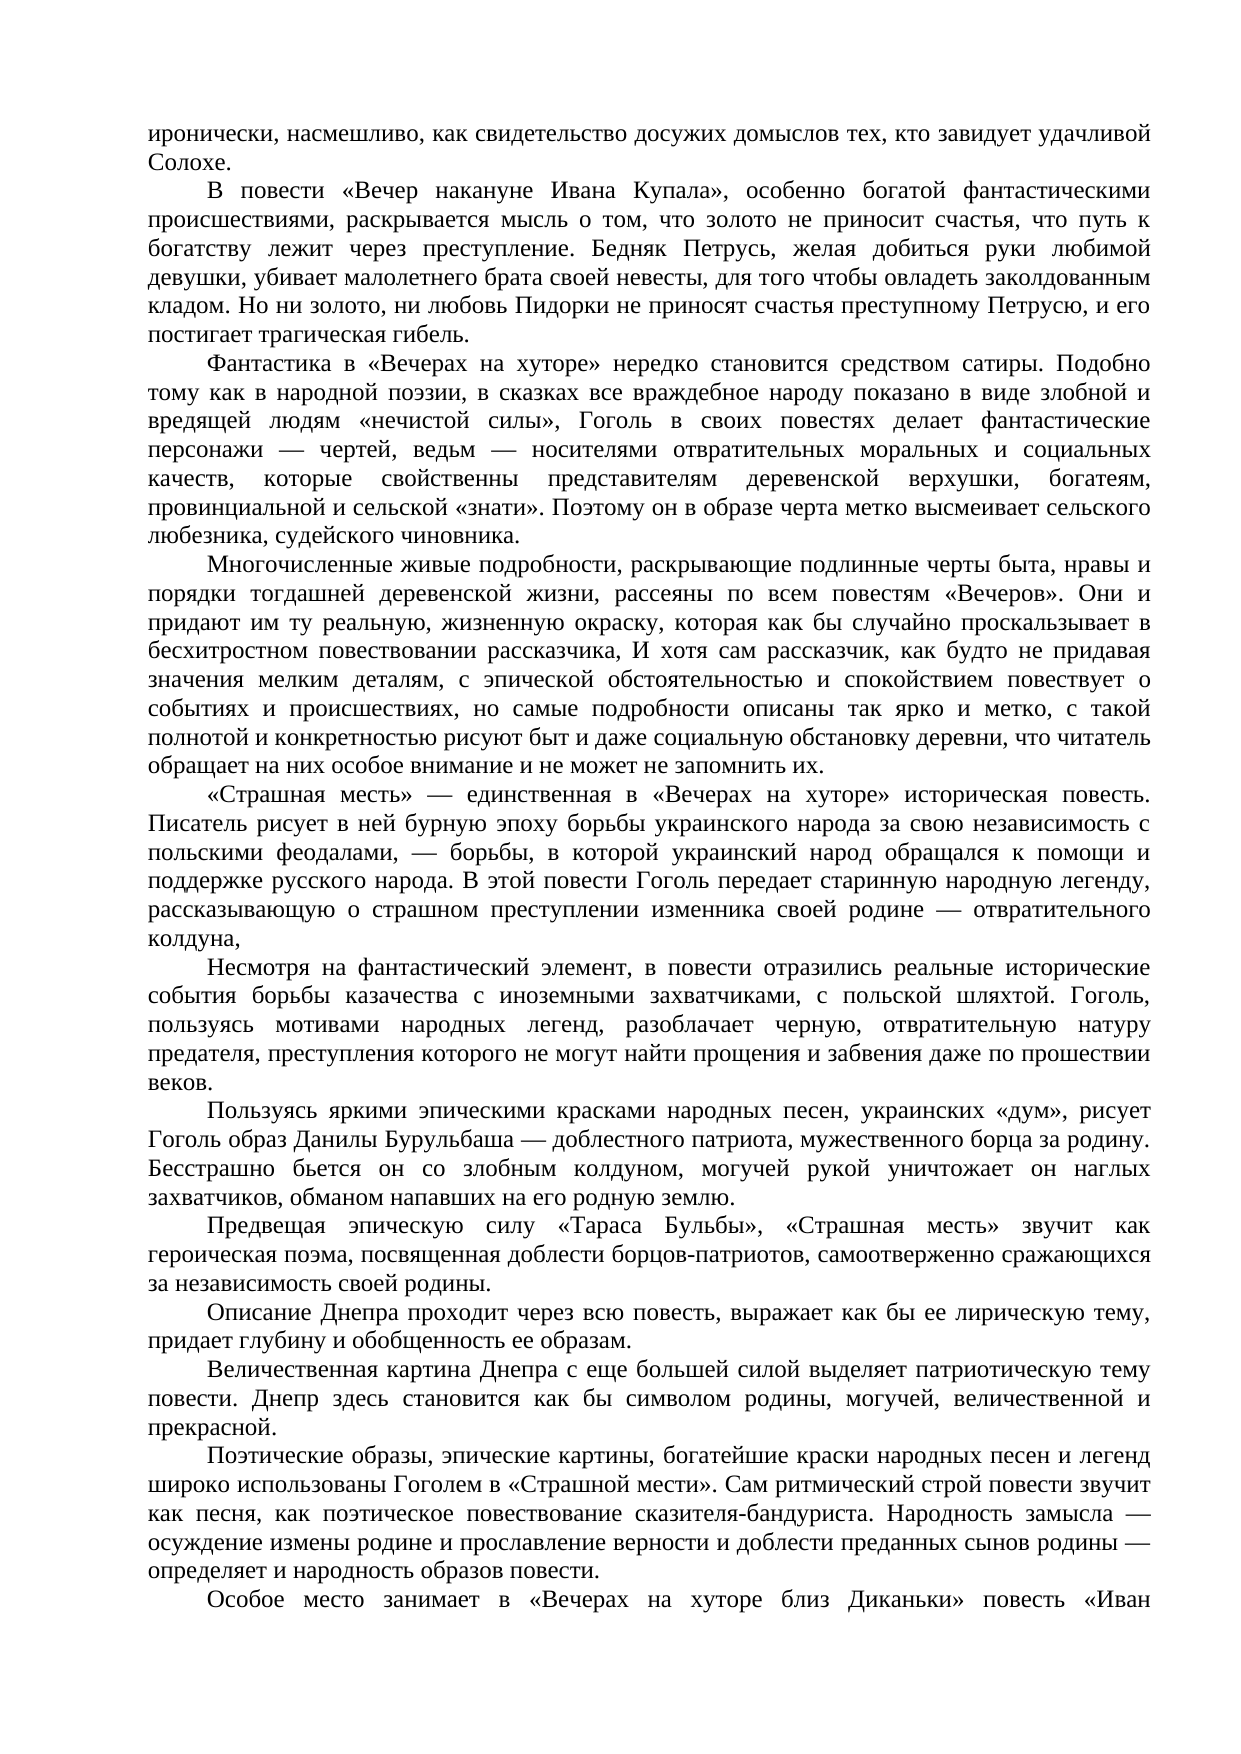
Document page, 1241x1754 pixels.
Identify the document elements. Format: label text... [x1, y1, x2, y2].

text Особое место занимает в «Вечерах на хуторе близ Диканьки» повесть «Иван [148, 1584, 1152, 1613]
text иронически, насмешливо, как свидетельство досужих домыслов тех, кто завидует удачливой Солохе. [148, 118, 1152, 176]
text Поэтические образы, эпические картины, богатейшие краски народных песен и легенд широко использованы Гоголем в «Страшной мести». Сам ритмический строй повести звучит как песня, как поэтическое повествование сказителя-бандуриста. Народность замысла — осуждение измены родине и прославление верности и доблести преданных сынов родины — определяет и народность образов повести. [148, 1441, 1152, 1584]
text Описание Днепра проходит через всю повесть, выражает как бы ее лирическую тему, придает глубину и обобщенность ее образам. [148, 1297, 1152, 1354]
text Предвещая эпическую силу «Тараса Бульбы», «Страшная месть» звучит как героическая поэма, посвященная доблести борцов-патриотов, самоотверженно сражающихся за независимость своей родины. [148, 1211, 1152, 1297]
text Пользуясь яркими эпическими красками народных песен, украинских «дум», рисует Гоголь образ Данилы Бурульбаша — доблестного патриота, мужественного борца за родину. Бесстрашно бьется он со злобным колдуном, могучей рукой уничтожает он наглых захватчиков, обманом напавших на его родную землю. [148, 1096, 1152, 1211]
text Многочисленные живые подробности, раскрывающие подлинные черты быта, нравы и порядки тогдашней деревенской жизни, рассеяны по всем повестям «Вечеров». Они и придают им ту реальную, жизненную окраску, которая как бы случайно проскальзывает в бесхитростном повествовании рассказчика, И хотя сам рассказчик, как будто не придавая значения мелким деталям, с эпической обстоятельностью и спокойствием повествует о событиях и происшествиях, но самые подробности описаны так ярко и метко, с такой полнотой и конкретностью рисуют быт и даже социальную обстановку деревни, что читатель обращает на них особое внимание и не может не запомнить их. [148, 549, 1152, 779]
text Несмотря на фантастический элемент, в повести отразились реальные исторические события борьбы казачества с иноземными захватчиками, с польской шляхтой. Гоголь, пользуясь мотивами народных легенд, разоблачает черную, отвратительную натуру предателя, преступления которого не могут найти прощения и забвения даже по прошествии веков. [148, 952, 1152, 1096]
text «Страшная месть» — единственная в «Вечерах на хуторе» историческая повесть. Писатель рисует в ней бурную эпоху борьбы украинского народа за свою независимость с польскими феодалами, — борьбы, в которой украинский народ обращался к помощи и поддержке русского народа. В этой повести Гоголь передает старинную народную легенду, рассказывающую о страшном преступлении изменника своей родине — отвратительного колдуна, [148, 779, 1152, 952]
text В повести «Вечер накануне Ивана Купала», особенно богатой фантастическими происшествиями, раскрывается мысль о том, что золото не приносит счастья, что путь к богатству лежит через преступление. Бедняк Петрусь, желая добиться руки любимой девушки, убивает малолетнего брата своей невесты, для того чтобы овладеть заколдованным кладом. Но ни золото, ни любовь Пидорки не приносят счастья преступному Петрусю, и его постигает трагическая гибель. [148, 176, 1152, 348]
text Величественная картина Днепра с еще большей силой выделяет патриотическую тему повести. Днепр здесь становится как бы символом родины, могучей, величественной и прекрасной. [148, 1354, 1152, 1441]
text Фантастика в «Вечерах на хуторе» нередко становится средством сатиры. Подобно тому как в народной поэзии, в сказках все враждебное народу показано в виде злобной и вредящей людям «нечистой силы», Гоголь в своих повестях делает фантастические персонажи — чертей, ведьм — носителями отвратительных моральных и социальных качеств, которые свойственны представителям деревенской верхушки, богатеям, провинциальной и сельской «знати». Поэтому он в образе черта метко высмеивает сельского любезника, судейского чиновника. [148, 348, 1152, 549]
